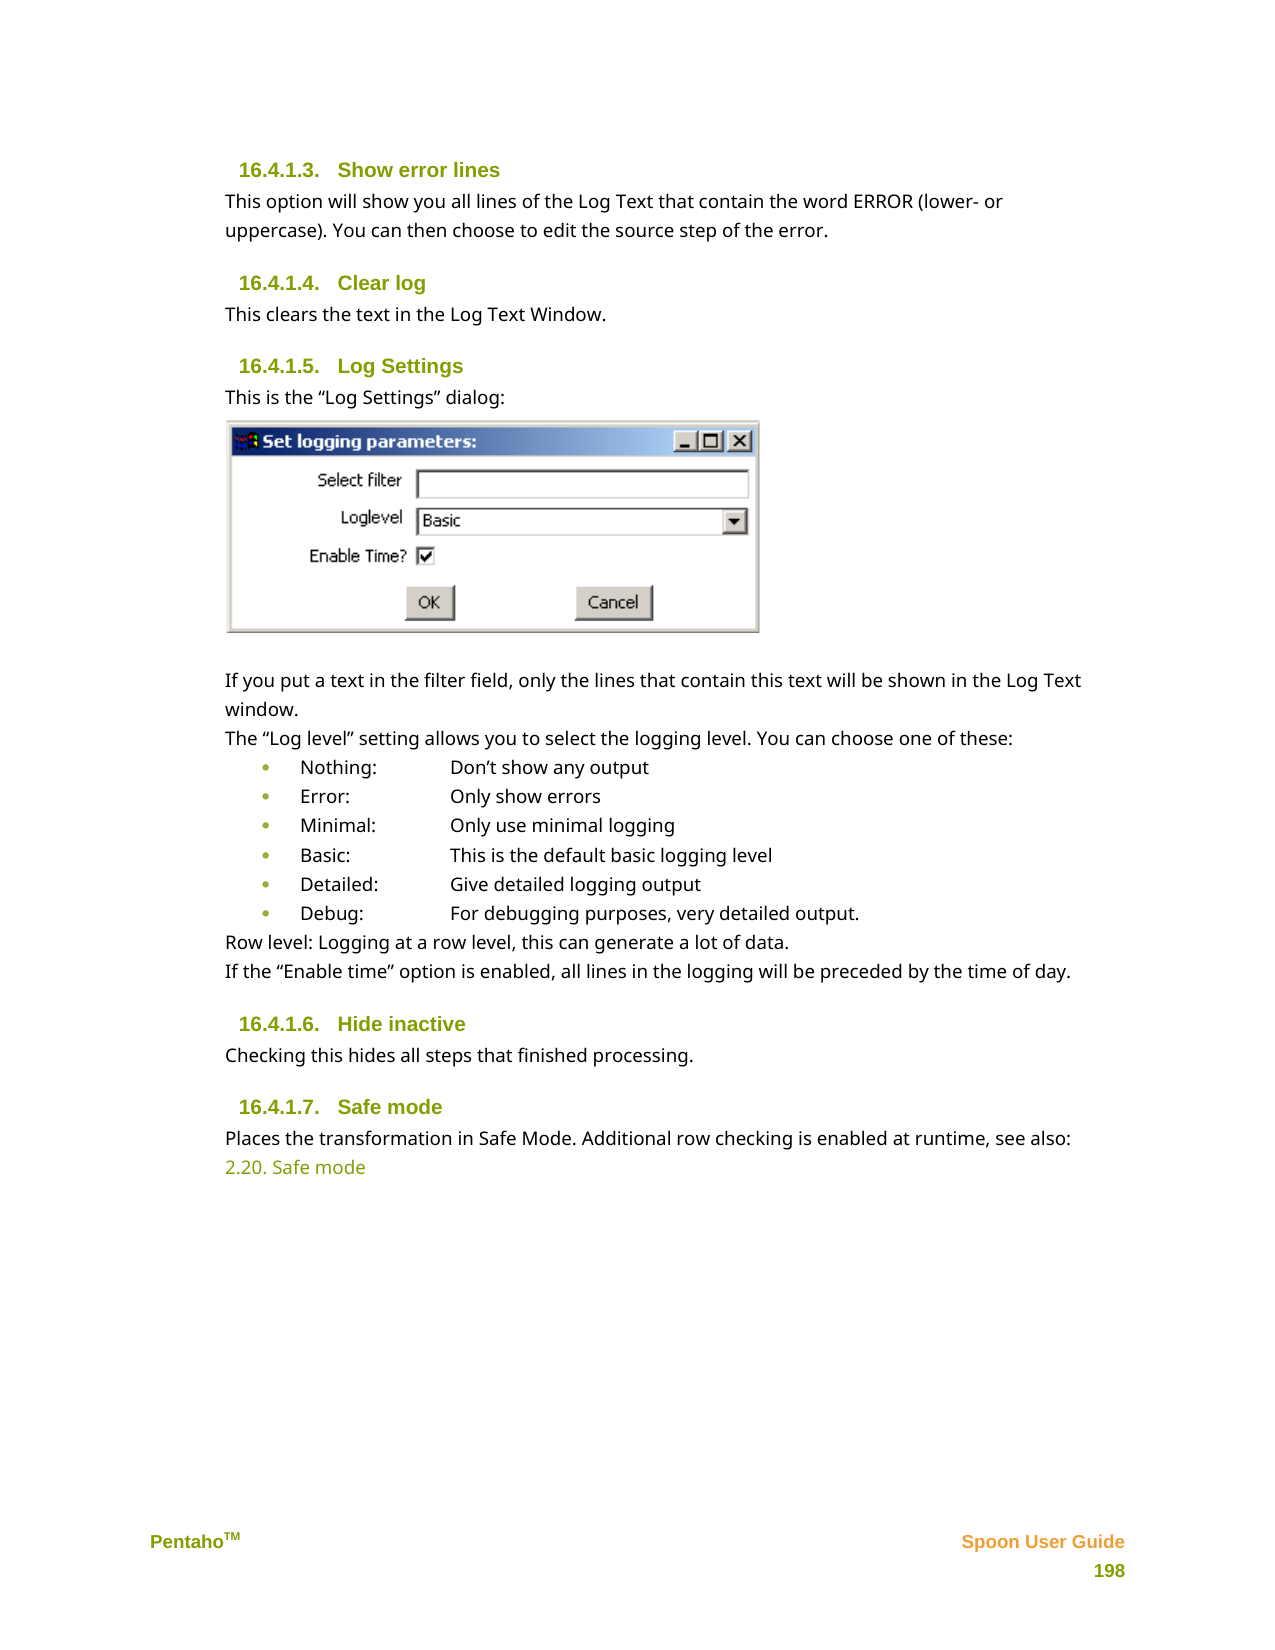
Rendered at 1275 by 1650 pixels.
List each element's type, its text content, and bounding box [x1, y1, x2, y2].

text This option will show you all lines of the Log Text that contain the word ERROR (lower- or [225, 185, 1125, 214]
text 2.20. Safe mode [225, 1151, 1125, 1181]
list Detailed: Give detailed logging output [262, 868, 1125, 897]
list Basic: This is the default basic logging level [262, 839, 1125, 868]
subtitle Show error lines [239, 150, 1125, 185]
text Row level: Logging at a row level, this can generate a lot of data. [225, 926, 1125, 955]
text This is the “Log Settings” dialog: [225, 381, 1125, 411]
subtitle Log Settings [239, 346, 1125, 381]
text If you put a text in the filter field, only the lines that contain this text will be shown in the Log Text [225, 664, 1125, 693]
text uppercase). You can then choose to edit the source step of the error. [225, 214, 1125, 244]
text Checking this hides all steps that finished processing. [225, 1039, 1125, 1068]
text This clears the text in the Log Text Window. [225, 298, 1125, 327]
list Error: Only show errors [262, 780, 1125, 809]
subtitle Safe mode [239, 1087, 1125, 1122]
list Minimal: Only use minimal logging [262, 809, 1125, 839]
list Nothing: Don’t show any output [262, 751, 1125, 780]
text Places the transformation in Safe Mode. Additional row checking is enabled at runtime, see also: [225, 1122, 1125, 1151]
text If the “Enable time” option is enabled, all lines in the logging will be preceded by the time of day. [225, 955, 1125, 984]
subtitle Clear log [239, 263, 1125, 297]
text The “Log level” setting allows you to select the logging level. You can choose one of these: [225, 722, 1125, 751]
subtitle Hide inactive [239, 1003, 1125, 1038]
list Debug: For debugging purposes, very detailed output. [262, 897, 1125, 926]
text window. [225, 693, 1125, 722]
